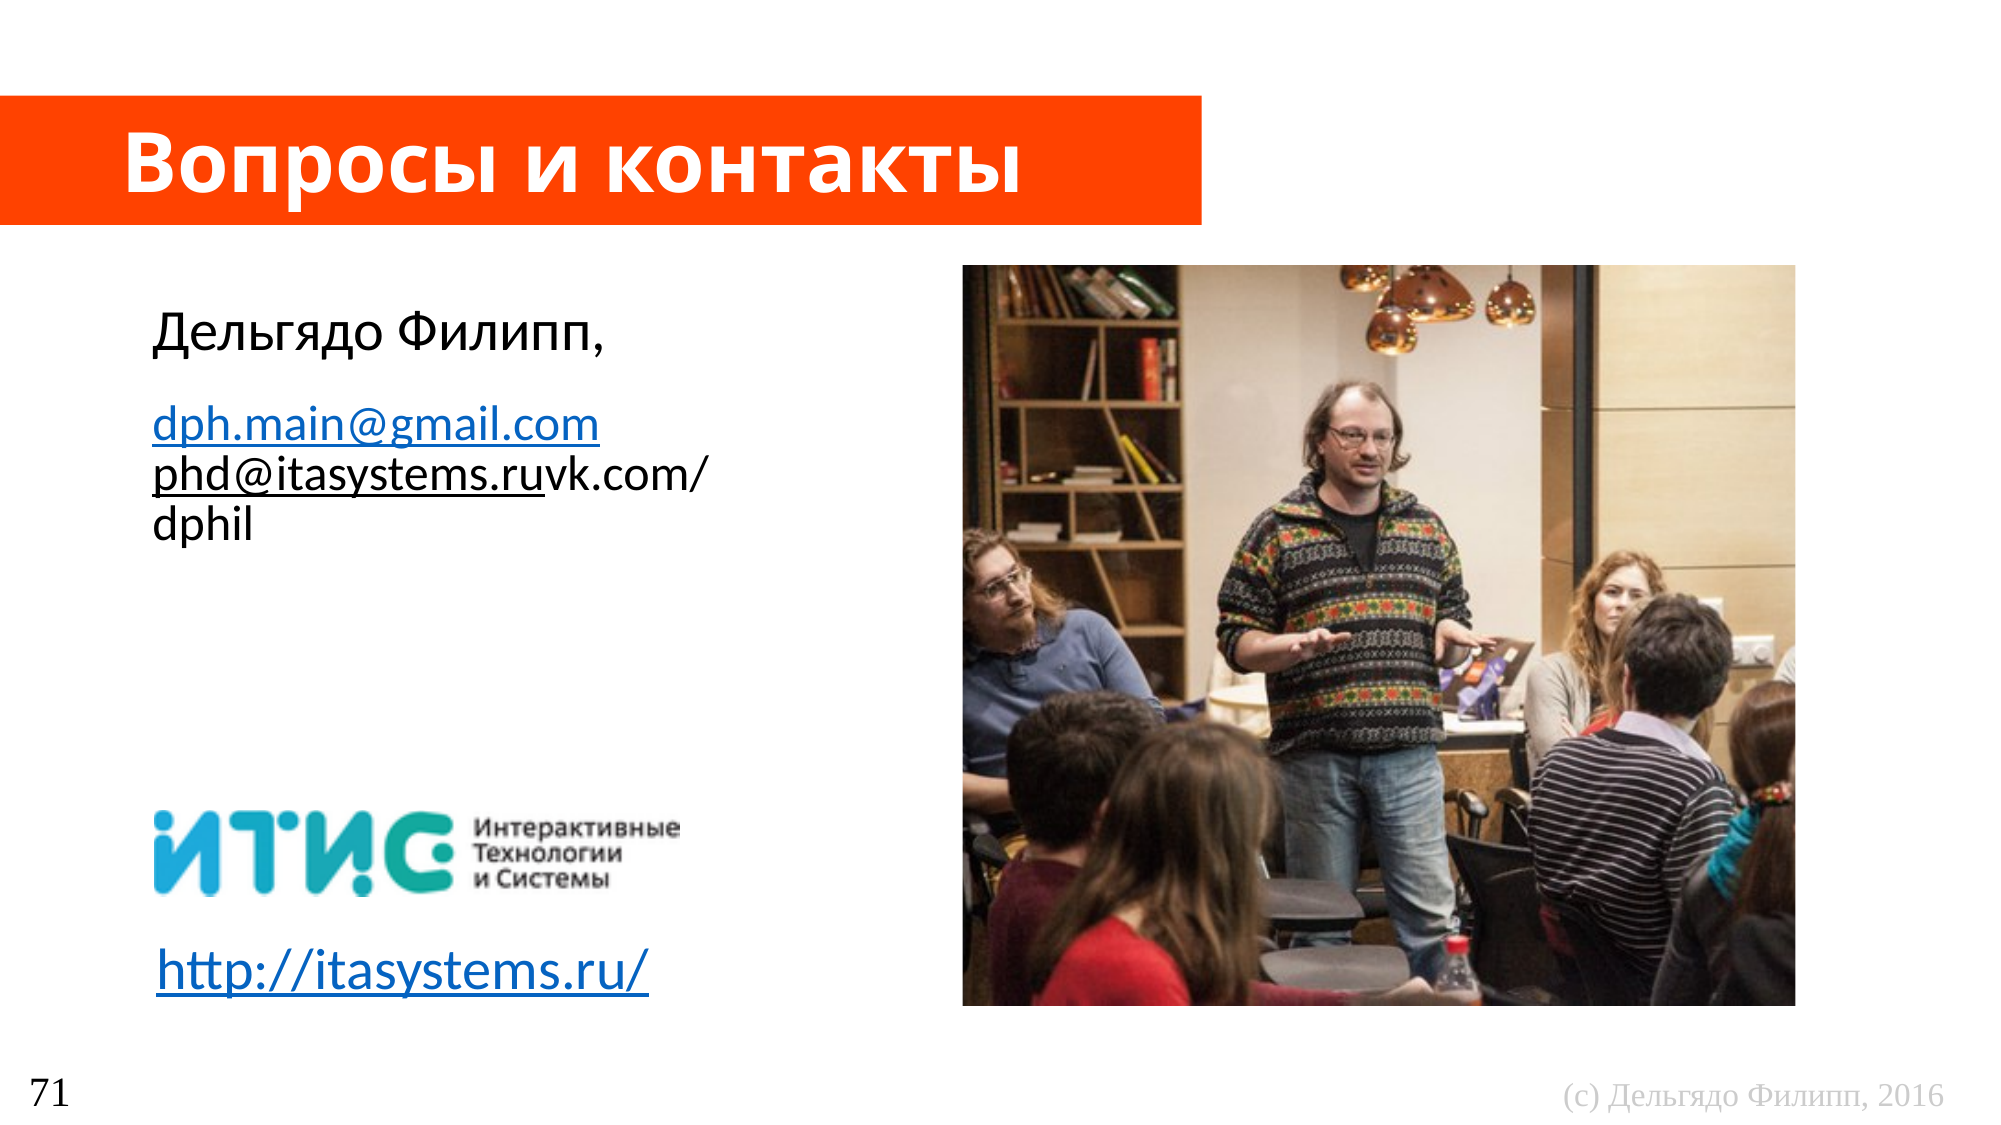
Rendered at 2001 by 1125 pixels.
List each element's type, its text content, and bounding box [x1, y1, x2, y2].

title Вопросы и контакты [0, 95, 1202, 225]
text_box http://itasystems.ru/ [141, 923, 665, 1009]
picture [962, 265, 1796, 1006]
list Дельгядо Филипп, dph.main@gmail.comphd@itasystems.ruvk.com/dphil [137, 299, 807, 645]
picture [154, 810, 680, 897]
